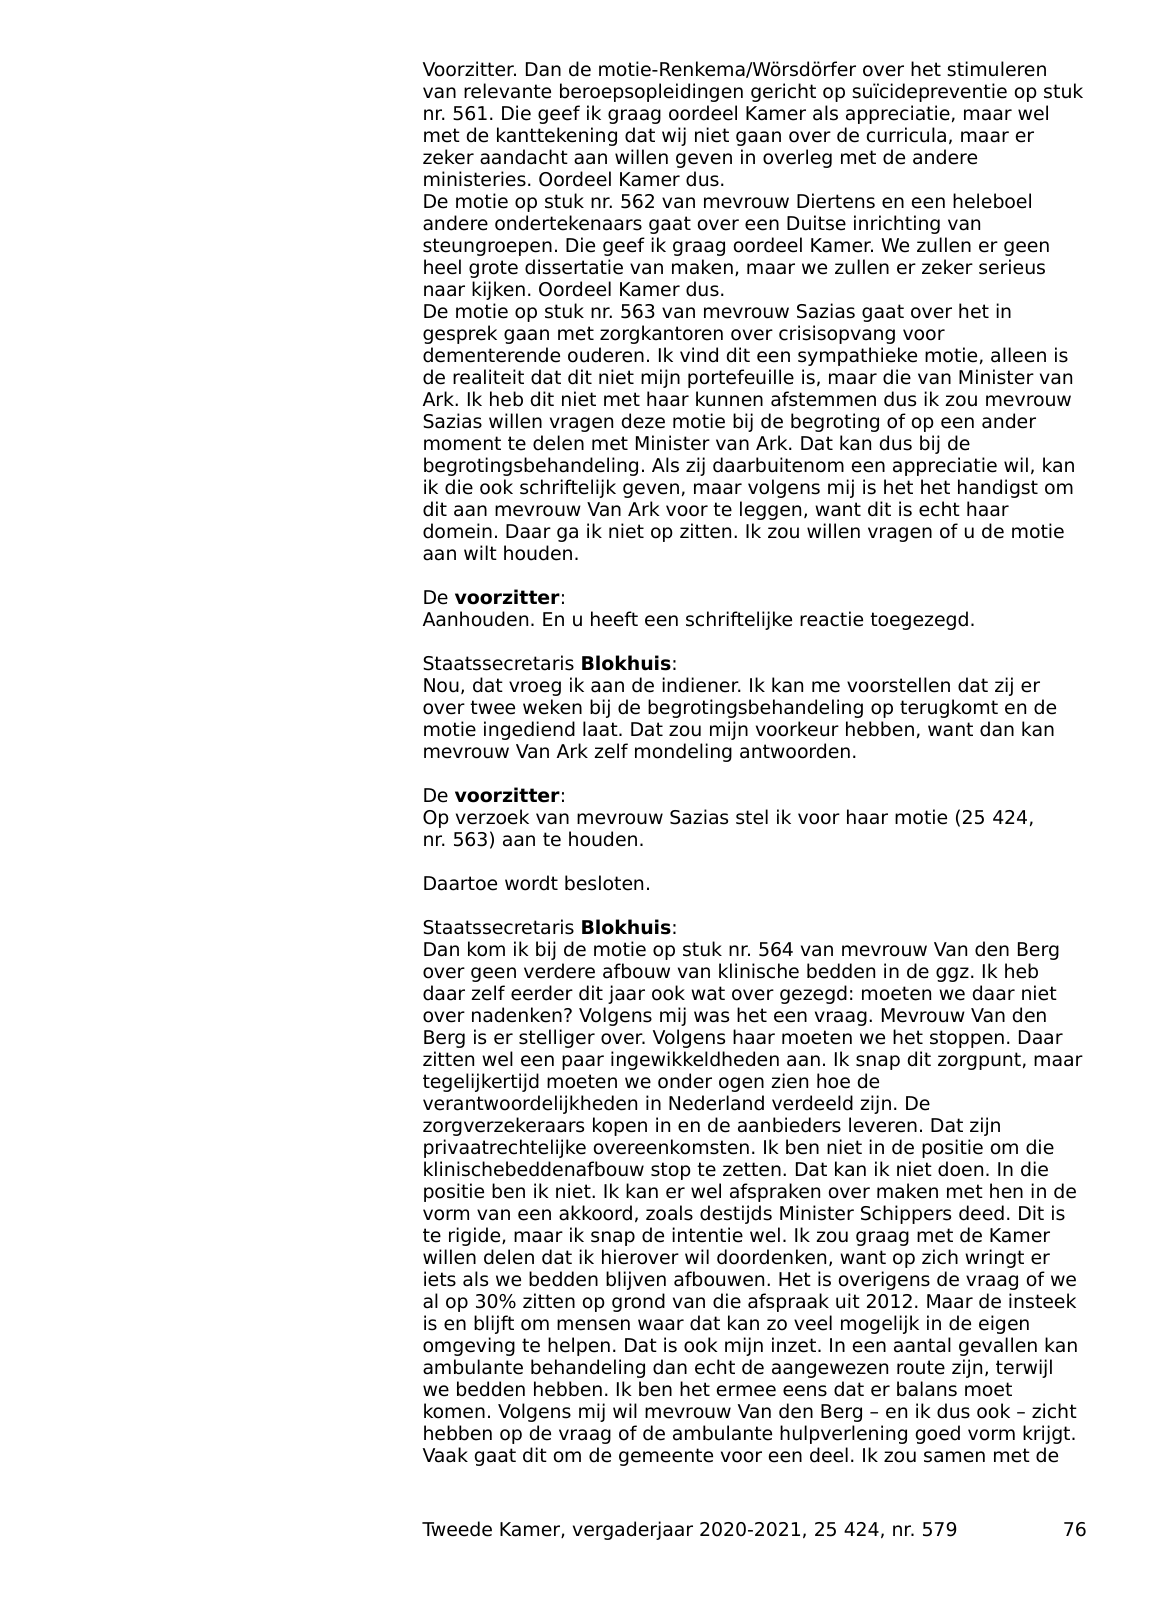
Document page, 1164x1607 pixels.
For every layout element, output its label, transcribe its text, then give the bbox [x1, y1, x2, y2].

text Voorzitter. Dan de motie-Renkema/Wörsdörfer over het stimuleren van relevante beroepsopleidingen gericht op suïcidepreventie op stuk nr. 561. Die geef ik graag oordeel Kamer als appreciatie, maar wel met de kanttekening dat wij niet gaan over de curricula, maar er zeker aandacht aan willen geven in overleg met de andere ministeries. Oordeel Kamer dus. [422, 59, 1087, 191]
text Dan kom ik bij de motie op stuk nr. 564 van mevrouw Van den Berg over geen verdere afbouw van klinische bedden in de ggz. Ik heb daar zelf eerder dit jaar ook wat over gezegd: moeten we daar niet over nadenken? Volgens mij was het een vraag. Mevrouw Van den Berg is er stelliger over. Volgens haar moeten we het stoppen. Daar zitten wel een paar ingewikkeldheden aan. Ik snap dit zorgpunt, maar tegelijkertijd moeten we onder ogen zien hoe de verantwoordelijkheden in Nederland verdeeld zijn. De zorgverzekeraars kopen in en de aanbieders leveren. Dat zijn privaatrechtelijke overeenkomsten. Ik ben niet in de positie om die klinischebeddenafbouw stop te zetten. Dat kan ik niet doen. In die positie ben ik niet. Ik kan er wel afspraken over maken met hen in de vorm van een akkoord, zoals destijds Minister Schippers deed. Dit is te rigide, maar ik snap de intentie wel. Ik zou graag met de Kamer willen delen dat ik hierover wil doordenken, want op zich wringt er iets als we bedden blijven afbouwen. Het is overigens de vraag of we al op 30% zitten op grond van die afspraak uit 2012. Maar de insteek is en blijft om mensen waar dat kan zo veel mogelijk in de eigen omgeving te helpen. Dat is ook mijn inzet. In een aantal gevallen kan ambulante behandeling dan echt de aangewezen route zijn, terwijl we bedden hebben. Ik ben het ermee eens dat er balans moet komen. Volgens mij wil mevrouw Van den Berg – en ik dus ook – zicht hebben op de vraag of de ambulante hulpverlening goed vorm krijgt. Vaak gaat dit om de gemeente voor een deel. Ik zou samen met de [422, 939, 1087, 1467]
text De motie op stuk nr. 562 van mevrouw Diertens en een heleboel andere ondertekenaars gaat over een Duitse inrichting van steungroepen. Die geef ik graag oordeel Kamer. We zullen er geen heel grote dissertatie van maken, maar we zullen er zeker serieus naar kijken. Oordeel Kamer dus. [422, 191, 1087, 301]
text Daartoe wordt besloten. [422, 873, 1087, 895]
text Staatssecretaris Blokhuis: [422, 653, 1087, 675]
text De voorzitter: [422, 785, 1087, 807]
text Staatssecretaris Blokhuis: [422, 917, 1087, 939]
text De motie op stuk nr. 563 van mevrouw Sazias gaat over het in gesprek gaan met zorgkantoren over crisisopvang voor dementerende ouderen. Ik vind dit een sympathieke motie, alleen is de realiteit dat dit niet mijn portefeuille is, maar die van Minister van Ark. Ik heb dit niet met haar kunnen afstemmen dus ik zou mevrouw Sazias willen vragen deze motie bij de begroting of op een ander moment te delen met Minister van Ark. Dat kan dus bij de begrotingsbehandeling. Als zij daarbuitenom een appreciatie wil, kan ik die ook schriftelijk geven, maar volgens mij is het het handigst om dit aan mevrouw Van Ark voor te leggen, want dit is echt haar domein. Daar ga ik niet op zitten. Ik zou willen vragen of u de motie aan wilt houden. [422, 301, 1087, 564]
text De voorzitter: [422, 587, 1087, 609]
text Aanhouden. En u heeft een schriftelijke reactie toegezegd. [422, 609, 1087, 631]
text Nou, dat vroeg ik aan de indiener. Ik kan me voorstellen dat zij er over twee weken bij de begrotingsbehandeling op terugkomt en de motie ingediend laat. Dat zou mijn voorkeur hebben, want dan kan mevrouw Van Ark zelf mondeling antwoorden. [422, 675, 1087, 763]
text Op verzoek van mevrouw Sazias stel ik voor haar motie (25 424, nr. 563) aan te houden. [422, 807, 1087, 851]
